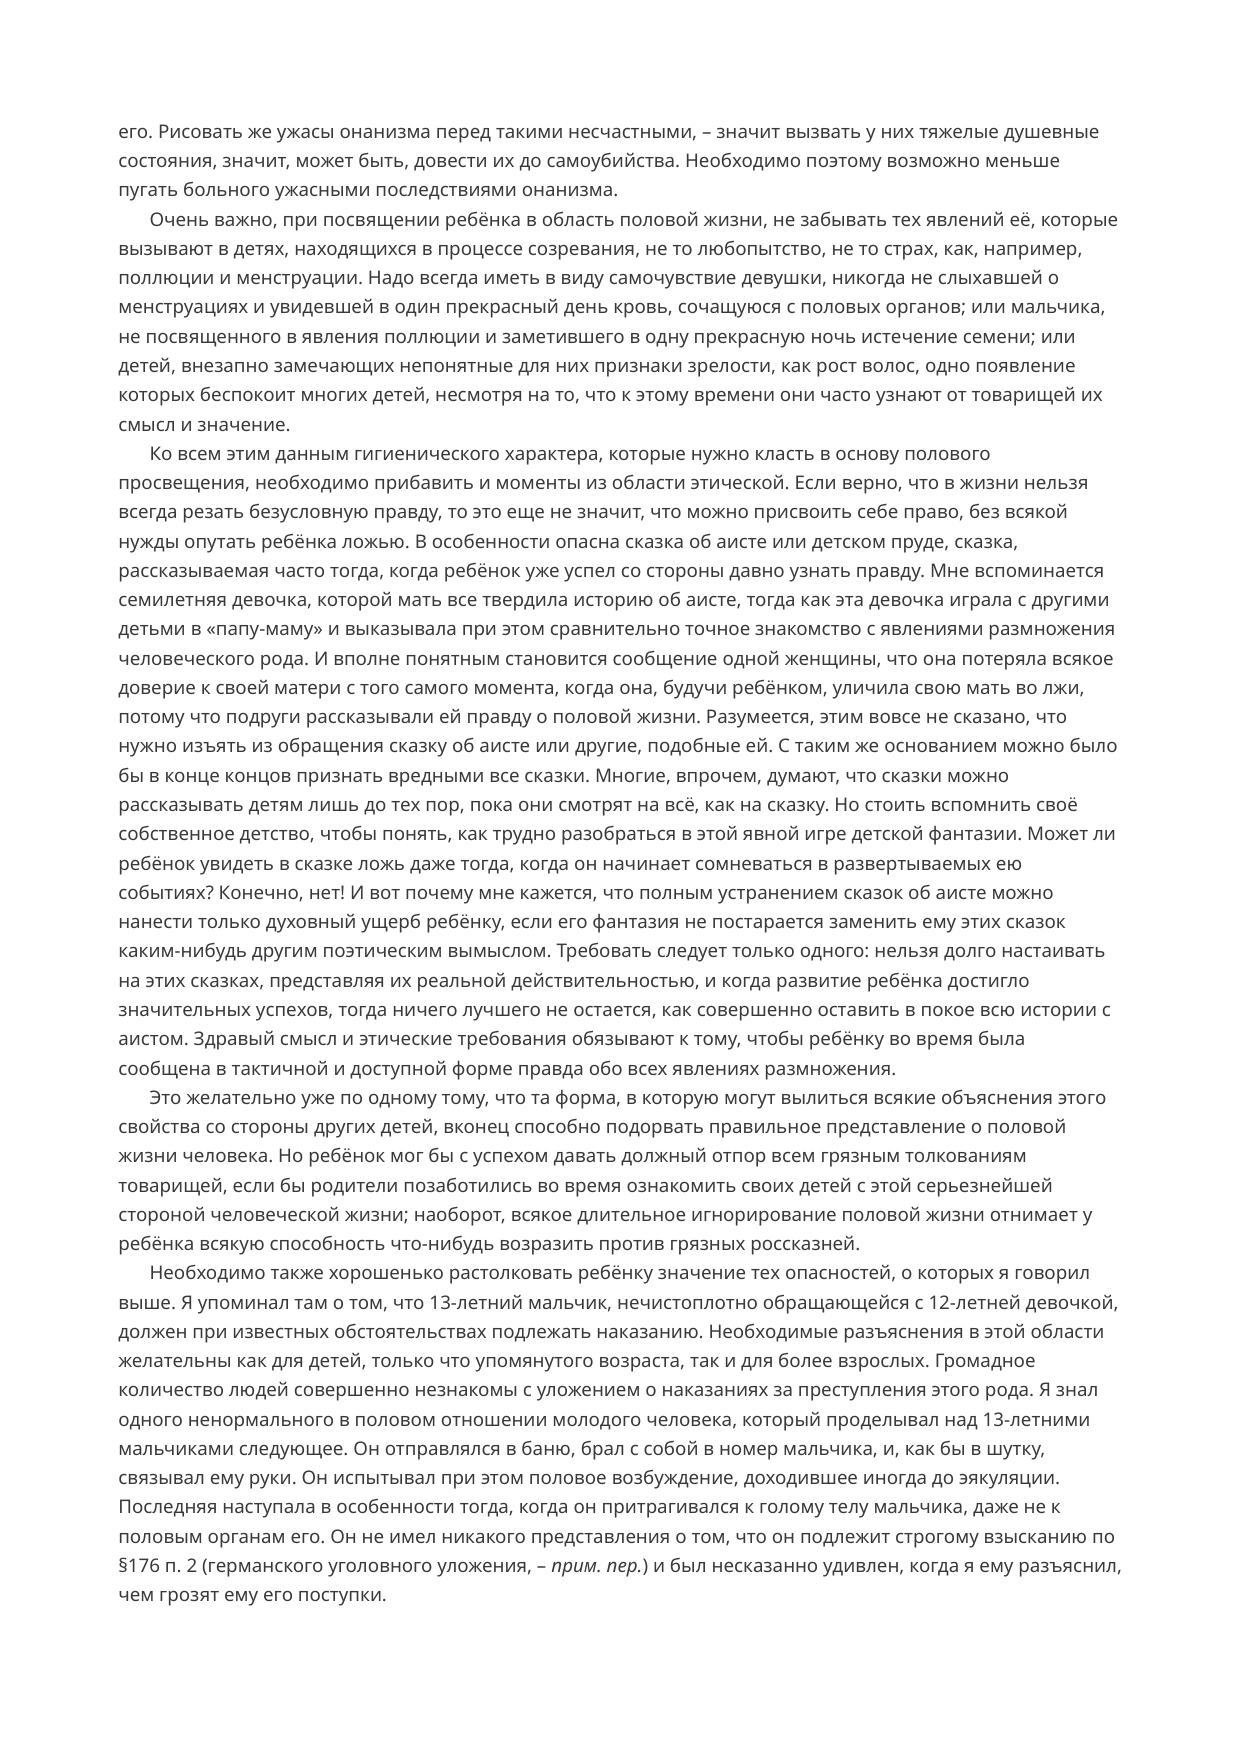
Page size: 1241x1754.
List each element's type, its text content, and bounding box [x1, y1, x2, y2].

text Ко всем этим данным гигиенического характера, которые нужно класть в основу полового просвещения, необходимо прибавить и моменты из области этической. Если верно, что в жизни нельзя всегда резать безусловную правду, то это еще не значит, что можно присвоить себе право, без всякой нужды опутать ребёнка ложью. В особенности опасна сказка об аисте или детском пруде, сказка, рассказываемая часто тогда, когда ребёнок уже успел со стороны давно узнать правду. Мне вспоминается семилетняя девочка, которой мать все твердила историю об аисте, тогда как эта девочка играла с другими детьми в «папу-маму» и выказывала при этом сравнительно точное знакомство с явлениями размножения человеческого рода. И вполне понятным становится сообщение одной женщины, что она потеряла всякое доверие к своей матери с того самого момента, когда она, будучи ребёнком, уличила свою мать во лжи, потому что подруги рассказывали ей правду о половой жизни. Разумеется, этим вовсе не сказано, что нужно изъять из обращения сказку об аисте или другие, подобные ей. С таким же основанием можно было бы в конце концов признать вредными все сказки. Многие, впрочем, думают, что сказки можно рассказывать детям лишь до тех пор, пока они смотрят на всё, как на сказку. Но стоить вспомнить своё собственное детство, чтобы понять, как трудно разобраться в этой явной игре детской фантазии. Может ли ребёнок увидеть в сказке ложь даже тогда, когда он начинает сомневаться в развертываемых ею событиях? Конечно, нет! И вот почему мне кажется, что полным устранением сказок об аисте можно нанести только духовный ущерб ребёнку, если его фантазия не постарается заменить ему этих сказок каким-нибудь другим поэтическим вымыслом. Требовать следует только одного: нельзя долго настаивать на этих сказках, представляя их реальной действительностью, и когда развитие ребёнка достигло значительных успехов, тогда ничего лучшего не остается, как совершенно оставить в покое всю истории с аистом. Здравый смысл и этические требования обязывают к тому, чтобы ребёнку во время была сообщена в тактичной и доступной форме правда обо всех явлениях размножения. [118, 440, 1122, 1080]
text Необходимо также хорошенько растолковать ребёнку значение тех опасностей, о которых я говорил выше. Я упоминал там о том, что 13-летний мальчик, нечистоплотно обращающейся с 12-летней девочкой, должен при известных обстоятельствах подлежать наказанию. Необходимые разъяснения в этой области желательны как для детей, только что упомянутого возраста, так и для более взрослых. Громадное количество людей совершенно незнакомы с уложением о наказаниях за преступления этого рода. Я знал одного ненормального в половом отношении молодого человека, который проделывал над 13-летними мальчиками следующее. Он отправлялся в баню, брал с собой в номер мальчика, и, как бы в шутку, связывал ему руки. Он испытывал при этом половое возбуждение, доходившее иногда до эякуляции. Последняя наступала в особенности тогда, когда он притрагивался к голому телу мальчика, даже не к половым органам его. Он не имел никакого представления о том, что он подлежит строгому взысканию по §176 п. 2 (германского уголовного уложения, – прим. пер.) и был несказанно удивлен, когда я ему разъяснил, чем грозят ему его поступки. [118, 1260, 1122, 1607]
text Это желательно уже по одному тому, что та форма, в которую могут вылиться всякие объяснения этого свойства со стороны других детей, вконец способно подорвать правильное представление о половой жизни человека. Но ребёнок мог бы с успехом давать должный отпор всем грязным толкованиям товарищей, если бы родители позаботились во время ознакомить своих детей с этой серьезнейшей стороной человеческой жизни; наоборот, всякое длительное игнорирование половой жизни отнимает у ребёнка всякую способность что-нибудь возразить против грязных россказней. [118, 1084, 1122, 1256]
text Очень важно, при посвящении ребёнка в область половой жизни, не забывать тех явлений её, которые вызывают в детях, находящихся в процессе созревания, не то любопытство, не то страх, как, например, поллюции и менструации. Надо всегда иметь в виду самочувствие девушки, никогда не слыхавшей о менструациях и увидевшей в один прекрасный день кровь, сочащуюся с половых органов; или мальчика, не посвященного в явления поллюции и заметившего в одну прекрасную ночь истечение семени; или детей, внезапно замечающих непонятные для них признаки зрелости, как рост волос, одно появление которых беспокоит многих детей, несмотря на то, что к этому времени они часто узнают от товарищей их смысл и значение. [118, 206, 1122, 436]
text его. Рисовать же ужасы онанизма перед такими несчастными, – значит вызвать у них тяжелые душевные состояния, значит, может быть, довести их до самоубийства. Необходимо поэтому возможно меньше пугать больного ужасными последствиями онанизма. [118, 118, 1122, 202]
